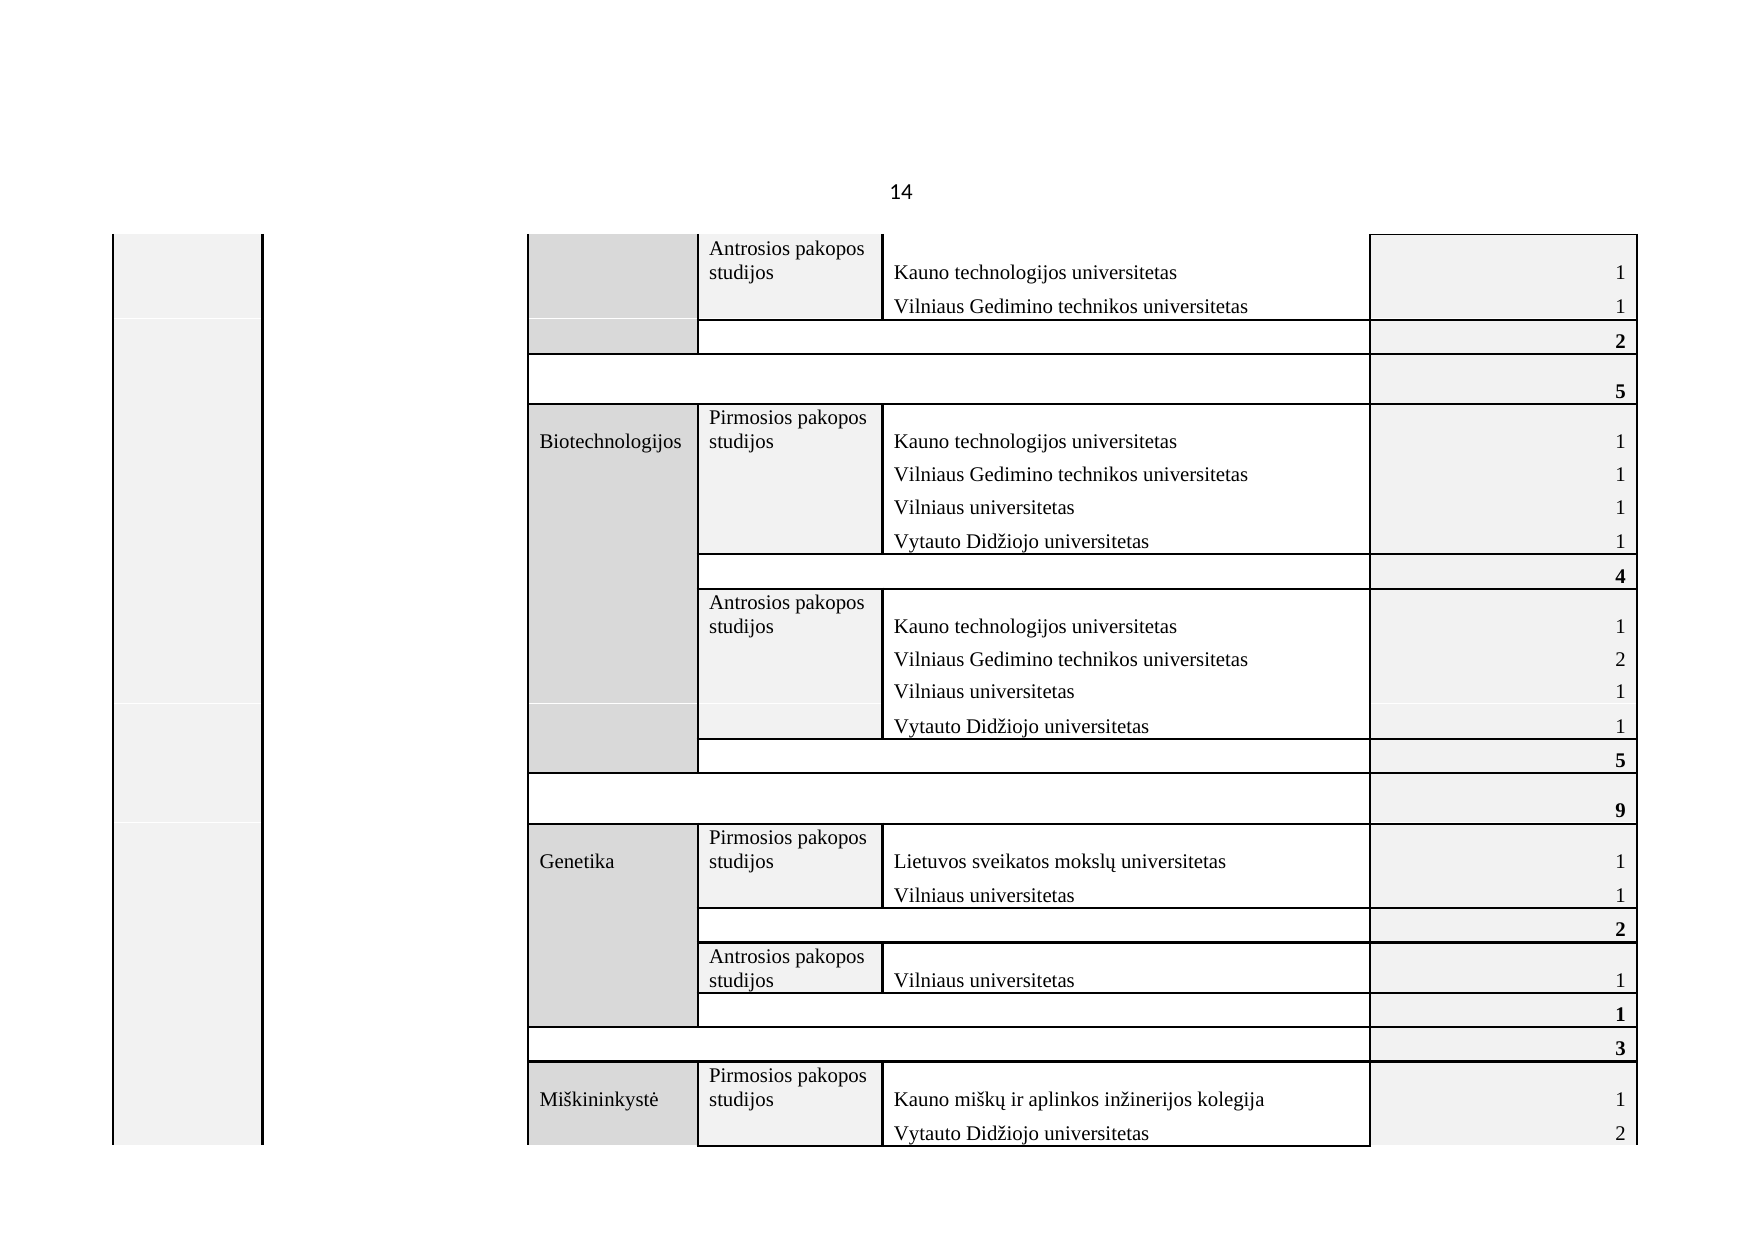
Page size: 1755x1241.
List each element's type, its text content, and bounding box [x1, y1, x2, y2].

table_cell [114, 1111, 261, 1145]
table_cell 2 [1371, 321, 1636, 353]
table_cell [699, 671, 881, 703]
table_cell [699, 704, 881, 738]
table_cell [529, 453, 697, 486]
table_cell 1 [1371, 486, 1636, 519]
table_cell [264, 1026, 527, 1060]
table_cell [114, 519, 261, 553]
table_cell [264, 353, 527, 403]
table_cell [264, 638, 527, 671]
table_cell [264, 284, 527, 318]
table_cell [529, 553, 697, 588]
table_cell 1 [1371, 284, 1636, 318]
table_cell [264, 823, 527, 873]
table_cell [114, 671, 261, 703]
table_cell Pirmosios pakopos studijos Suma [699, 909, 1369, 941]
table_cell [264, 738, 527, 772]
table_cell [529, 738, 697, 772]
table_cell [264, 234, 527, 284]
table_cell Lietuvos sveikatos mokslų universitetas [884, 825, 1369, 873]
table_cell [699, 284, 881, 318]
table_cell [529, 907, 697, 941]
table_cell 1 [1371, 1063, 1636, 1111]
table_cell [529, 519, 697, 553]
table_cell [114, 453, 261, 486]
table_cell [264, 671, 527, 703]
table_cell [264, 873, 527, 907]
table_cell Vilniaus Gedimino technikos universitetas [884, 284, 1369, 318]
table_cell Vilniaus universitetas [884, 873, 1369, 907]
table_cell 1 [1371, 873, 1636, 907]
table_cell Vytauto Didžiojo universitetas [884, 704, 1369, 738]
table_cell [699, 519, 881, 553]
table_cell [699, 1111, 881, 1145]
table_cell Vytauto Didžiojo universitetas [884, 1111, 1369, 1145]
table_cell [264, 772, 527, 822]
table_cell [529, 319, 697, 353]
table_cell [264, 588, 527, 638]
table_cell [114, 738, 261, 772]
table_cell Genetika Suma [529, 1028, 698, 1060]
table_cell Antrosios pakopos studijos Suma [699, 740, 1369, 772]
table_cell 1 [1371, 519, 1636, 553]
table_cell [114, 553, 261, 588]
table_cell Pirmosios pakopos studijos [699, 825, 881, 873]
table_cell [529, 941, 697, 992]
table_cell [698, 1028, 882, 1060]
table_cell [698, 774, 882, 822]
table_cell 1 [1371, 704, 1636, 738]
table_cell Vytauto Didžiojo universitetas [884, 519, 1369, 553]
table_cell 9 [1371, 774, 1636, 822]
table_cell [529, 486, 697, 519]
table_cell Miškininkystė [529, 1063, 697, 1111]
table_cell [699, 486, 881, 519]
table_cell Vilniaus universitetas [884, 671, 1369, 703]
table_cell Kauno technologijos universitetas [884, 590, 1369, 638]
table_cell [883, 774, 1369, 822]
table_cell [529, 234, 697, 284]
table_cell Kauno technologijos universitetas [884, 405, 1369, 453]
table_cell [264, 992, 527, 1026]
table_cell 2 [1371, 638, 1636, 671]
table_cell [264, 519, 527, 553]
table_cell [264, 941, 527, 992]
table_cell 5 [1371, 740, 1636, 772]
table_cell Antrosios pakopos studijos [699, 944, 881, 992]
table_cell [114, 353, 261, 403]
table_cell Pirmosios pakopos studijos [699, 1063, 881, 1111]
table_cell [264, 553, 527, 588]
table_cell 1 [1371, 590, 1636, 638]
table_cell [699, 638, 881, 671]
table_cell [114, 403, 261, 453]
table_cell 3 [1371, 1028, 1636, 1060]
table_cell [114, 486, 261, 519]
table_cell Antrosios pakopos studijos [699, 234, 881, 284]
table_cell 1 [1371, 671, 1636, 703]
table_cell [114, 234, 261, 284]
table_cell [264, 453, 527, 486]
table_cell Kauno miškų ir aplinkos inžinerijos kolegija [884, 1063, 1369, 1111]
table_cell [264, 907, 527, 941]
table_cell 5 [1371, 355, 1636, 403]
table_cell Genetika [529, 825, 697, 873]
table_cell [114, 638, 261, 671]
table_cell Vilniaus Gedimino technikos universitetas [884, 638, 1369, 671]
table_cell [529, 588, 697, 638]
table_cell [114, 1060, 261, 1111]
table_cell [529, 1111, 697, 1145]
table_cell 1 [1371, 825, 1636, 873]
table_cell [114, 941, 261, 992]
table_cell Antrosios pakopos studijos Suma [699, 994, 1369, 1026]
table_cell Vilniaus universitetas [884, 486, 1369, 519]
table_cell [264, 403, 527, 453]
table_cell [264, 1111, 527, 1145]
table_cell 4 [1371, 555, 1636, 588]
table_cell [114, 1026, 261, 1060]
table_cell 1 [1371, 944, 1636, 992]
table_cell [529, 638, 697, 671]
table_cell Vilniaus universitetas [884, 944, 1369, 992]
table_cell [114, 284, 261, 318]
table_cell [114, 704, 261, 738]
table_cell 1 [1371, 235, 1636, 284]
table_cell [699, 873, 881, 907]
table_cell Antrosios pakopos studijos [699, 590, 881, 638]
table_cell [529, 671, 697, 703]
table_cell [529, 992, 697, 1026]
table_cell Kauno technologijos universitetas [884, 234, 1369, 284]
table_cell Bioinžinerija Suma [529, 355, 698, 403]
table_cell [114, 907, 261, 941]
table_cell 1 [1371, 453, 1636, 486]
table_cell [264, 319, 527, 353]
table_cell 2 [1371, 1111, 1636, 1145]
table_cell 1 [1371, 994, 1636, 1026]
table_cell [529, 704, 697, 738]
table_cell 1 [1371, 405, 1636, 453]
table_cell [114, 823, 261, 873]
table_cell [698, 355, 882, 403]
table_cell [264, 1060, 527, 1111]
table_cell 2 [1371, 909, 1636, 941]
table_cell [264, 486, 527, 519]
table_cell [114, 992, 261, 1026]
table_cell [883, 355, 1369, 403]
table_cell Antrosios pakopos studijos Suma [699, 321, 1369, 353]
table_cell [529, 873, 697, 907]
table_cell [114, 772, 261, 822]
table_cell [264, 704, 527, 738]
table_cell [114, 873, 261, 907]
table_cell Biotechnologijos [529, 405, 697, 453]
table_cell [883, 1028, 1369, 1060]
table_cell Vilniaus Gedimino technikos universitetas [884, 453, 1369, 486]
table_cell Pirmosios pakopos studijos Suma [699, 555, 1369, 588]
table_cell Biotechnologijos Suma [529, 774, 698, 822]
table_cell [114, 588, 261, 638]
table_cell Pirmosios pakopos studijos [699, 405, 881, 453]
table_cell [699, 453, 881, 486]
table_cell [114, 319, 261, 353]
table_cell [529, 284, 697, 318]
